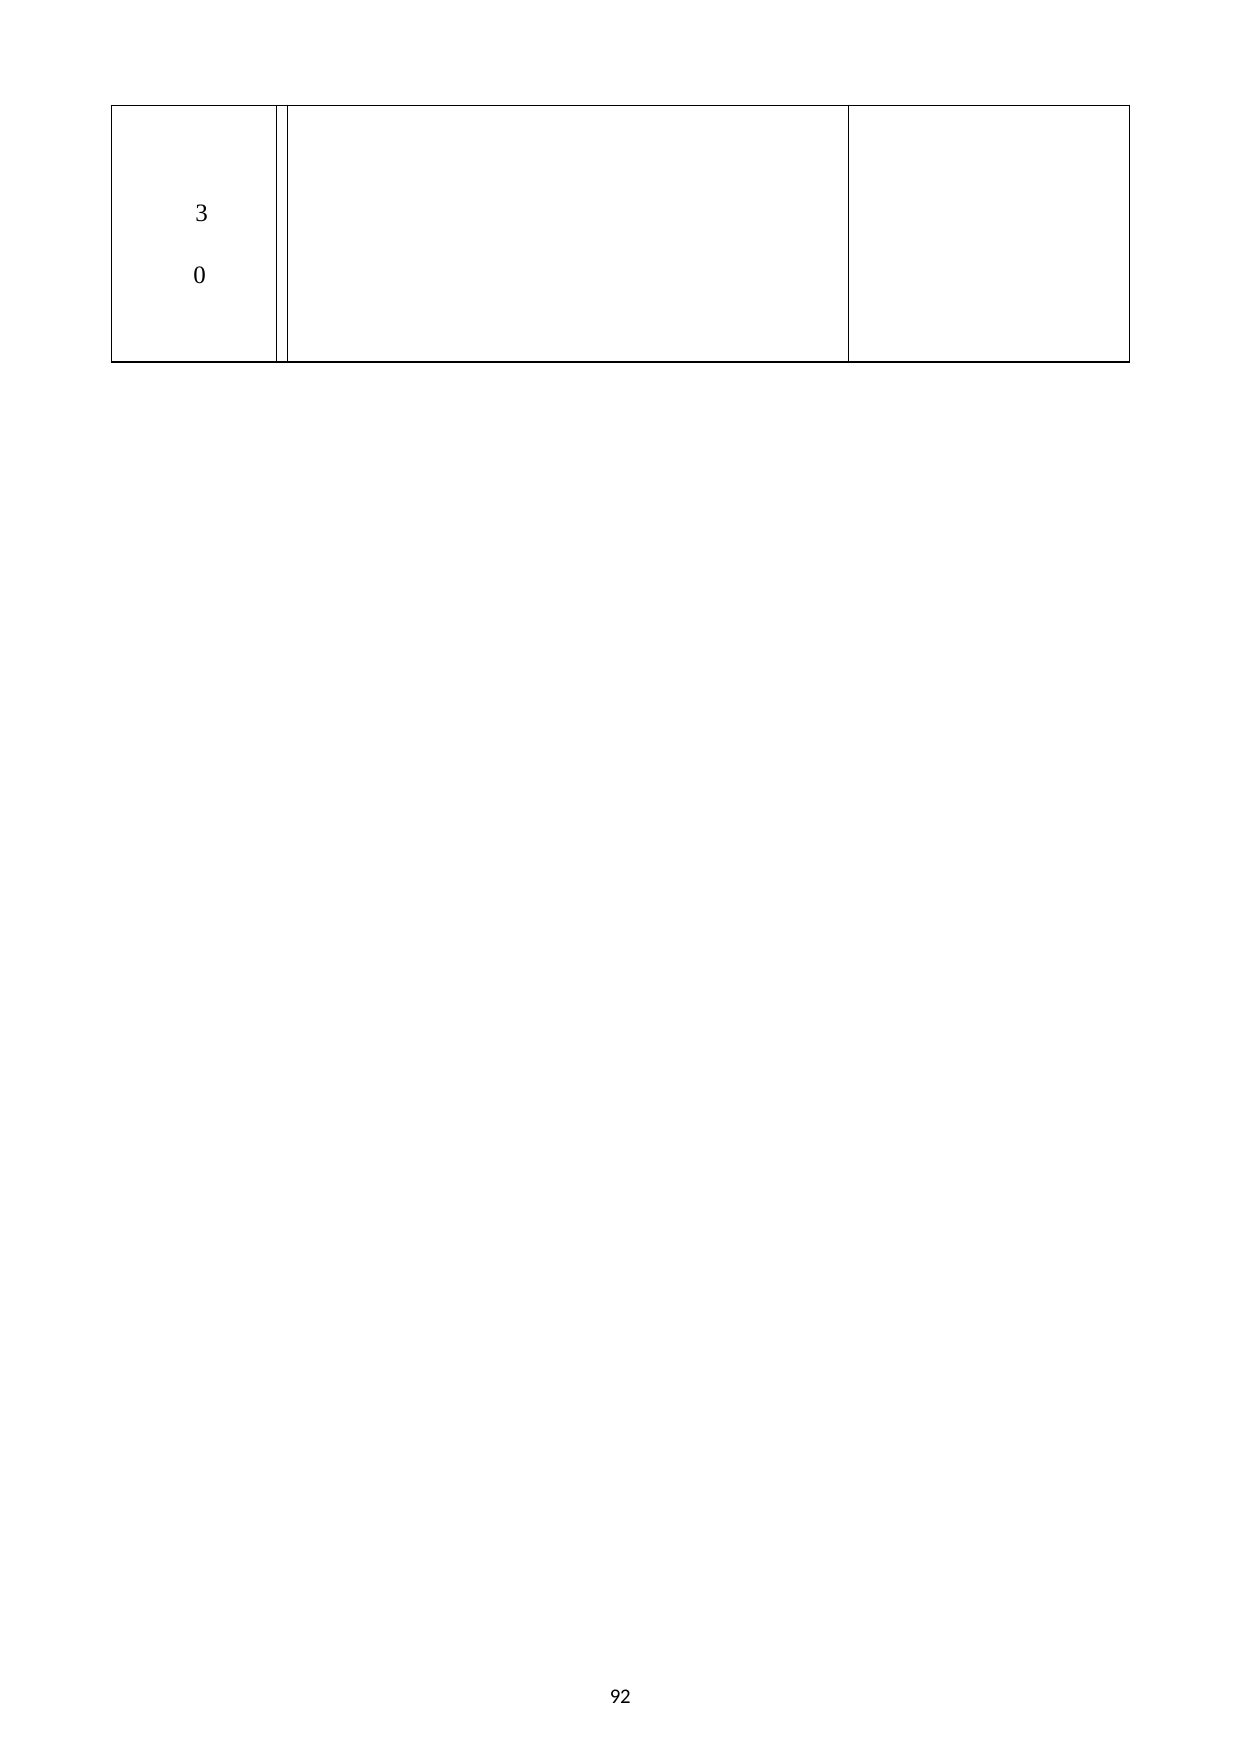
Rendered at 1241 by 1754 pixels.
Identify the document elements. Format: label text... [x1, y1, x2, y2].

table_cell [288, 106, 848, 361]
table_cell [112, 106, 122, 361]
table_cell 30 [123, 107, 275, 360]
table_cell [849, 106, 1129, 361]
table_cell [277, 106, 287, 361]
